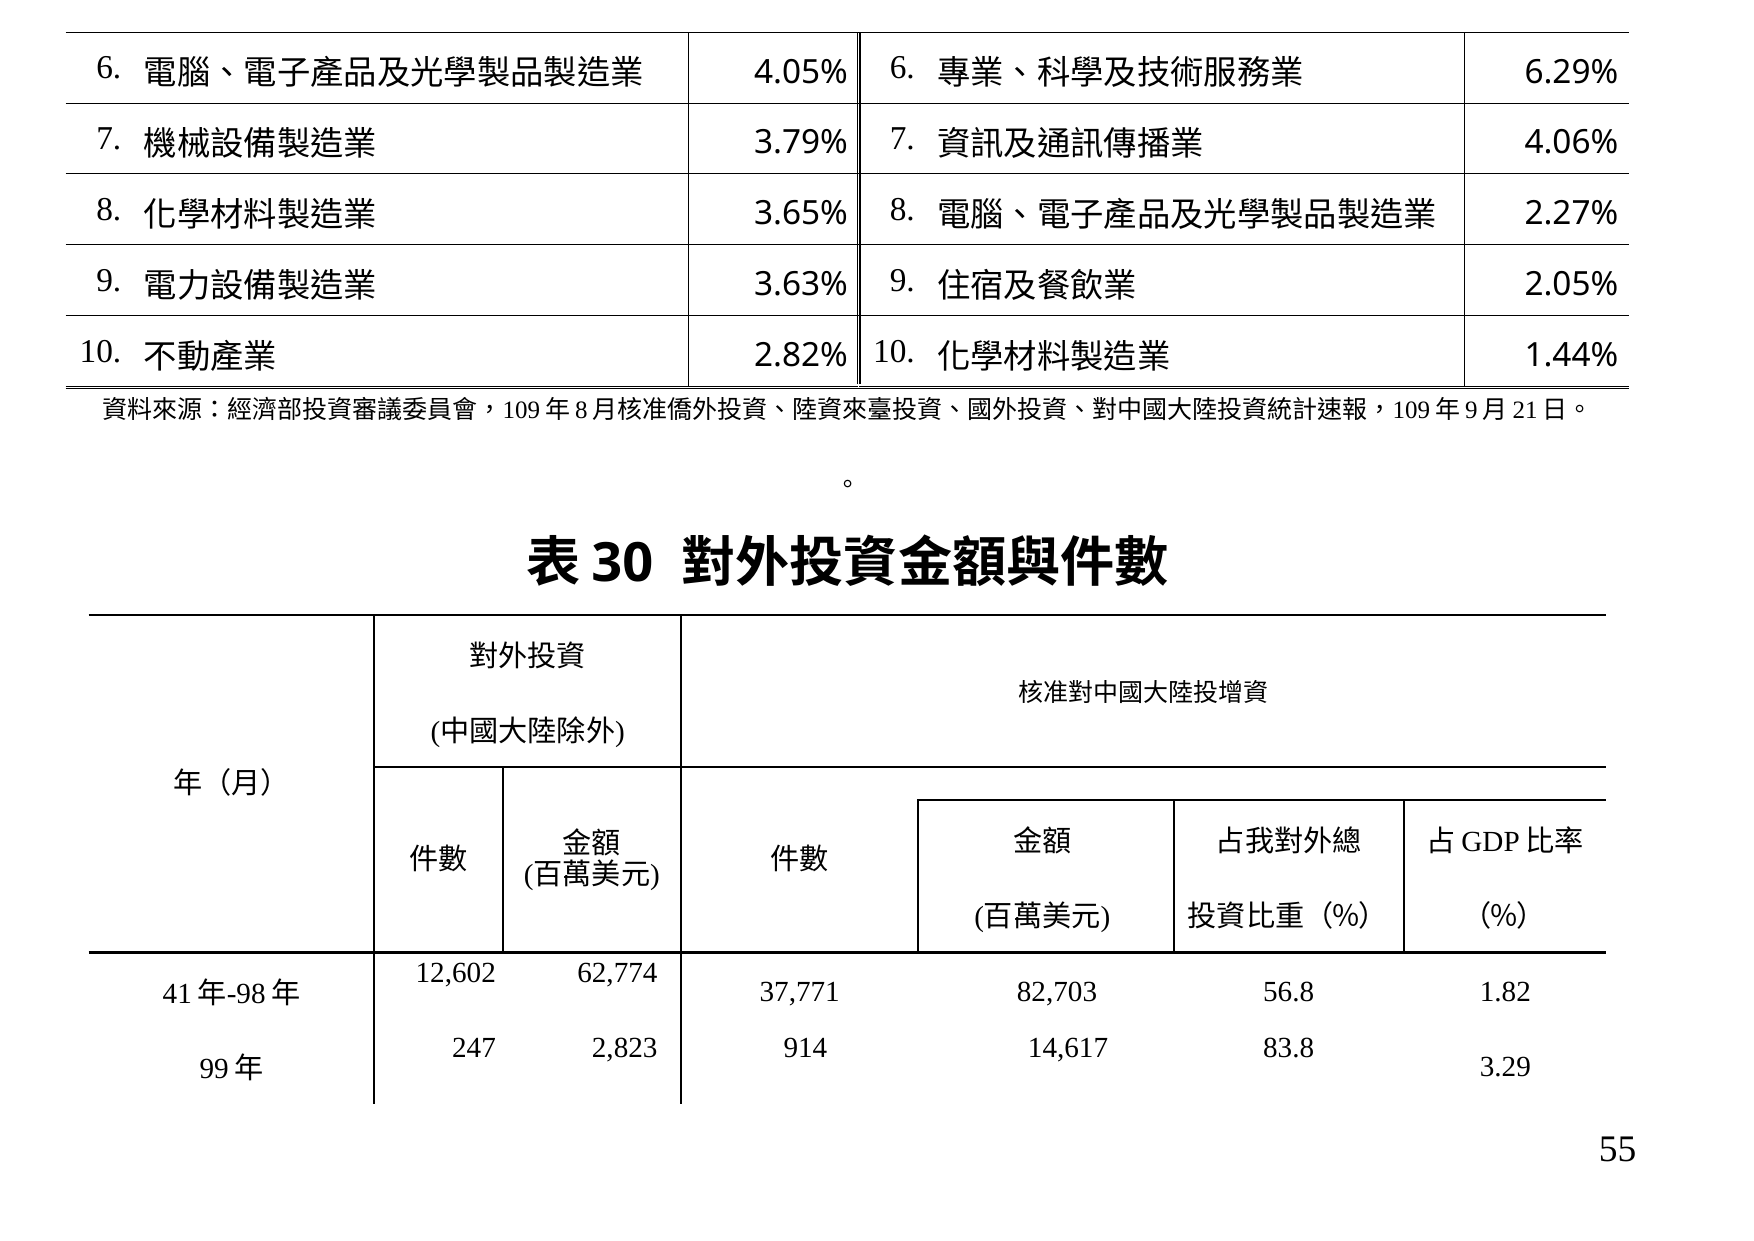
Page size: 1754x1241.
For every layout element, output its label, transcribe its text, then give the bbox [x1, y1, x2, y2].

table_cell 7. [861, 104, 926, 173]
table_cell 83.8 [1174, 1029, 1403, 1103]
table_cell 住宿及餐飲業 [926, 245, 1464, 315]
table_cell 1.82 [1404, 954, 1606, 1028]
table_cell 件數 [375, 768, 502, 951]
table_cell 4.05% [689, 33, 857, 102]
table_cell 不動產業 [132, 316, 688, 386]
table_cell 1.44% [1465, 316, 1629, 386]
table_cell 資訊及通訊傳播業 [926, 104, 1464, 173]
text 資料來源：經濟部投資審議委員會，109年8月核准僑外投資、陸資來臺投資、國外投資、對中國大陸投資統計速報，109年9月21日。 [59, 389, 1636, 426]
table_cell 62,774 [503, 954, 680, 1028]
table_cell 3.63% [689, 245, 857, 315]
table_cell 電腦、電子產品及光學製品製造業 [132, 33, 688, 102]
table_cell 82,703 [918, 954, 1173, 1028]
table_cell 6.29% [1465, 33, 1629, 102]
table_cell 247 [375, 1029, 503, 1103]
table_cell 7. [66, 104, 132, 173]
table_cell 4.06% [1465, 104, 1629, 173]
table_cell 電腦、電子產品及光學製品製造業 [926, 174, 1464, 244]
table_cell 化學材料製造業 [132, 174, 688, 244]
table_cell [918, 768, 1173, 799]
table_cell 件數 [682, 768, 918, 951]
table_header 對外投資 (中國大陸除外) [375, 616, 680, 766]
table_cell 3.79% [689, 104, 857, 173]
table_cell 56.8 [1174, 954, 1403, 1028]
table_cell 914 [682, 1029, 918, 1103]
table_header 年（月） [89, 616, 373, 951]
table_cell 37,771 [682, 954, 918, 1028]
table_cell 金額 (百萬美元) [504, 768, 680, 951]
table_cell 占GDP比率 （％） [1405, 801, 1606, 951]
table_cell 12,602 [375, 954, 503, 1028]
table_cell 10. [66, 316, 132, 386]
table_cell 6. [66, 33, 132, 102]
table_cell 3.29 [1404, 1029, 1606, 1103]
table_cell 金額 (百萬美元) [919, 801, 1173, 951]
table_cell 專業、科學及技術服務業 [926, 33, 1464, 102]
table_header 核准對中國大陸投增資 [682, 616, 1606, 766]
table_cell 2.82% [689, 316, 859, 386]
table_cell [1404, 768, 1606, 799]
table_cell 9. [861, 245, 926, 315]
table_cell 8. [66, 174, 132, 244]
table_cell 3.65% [689, 174, 857, 244]
subtitle 表30 對外投資金額與件數 [59, 501, 1636, 614]
table_cell 8. [861, 174, 926, 244]
table_cell 化學材料製造業 [926, 316, 1464, 386]
table_cell 99年 [89, 1029, 373, 1103]
table_cell 機械設備製造業 [132, 104, 688, 173]
table_cell 2,823 [503, 1029, 680, 1103]
table_cell 10. [859, 316, 926, 386]
table_cell 41年-98年 [89, 954, 373, 1028]
table_cell 占我對外總 投資比重（％） [1175, 801, 1403, 951]
table_cell 14,617 [918, 1029, 1173, 1103]
text 。 [59, 464, 1636, 501]
table_cell 2.27% [1465, 174, 1629, 244]
table_cell 6. [861, 33, 926, 102]
table_cell 電力設備製造業 [132, 245, 688, 315]
table_cell 2.05% [1465, 245, 1629, 315]
table_cell [1174, 768, 1403, 799]
table_cell 9. [66, 245, 132, 315]
